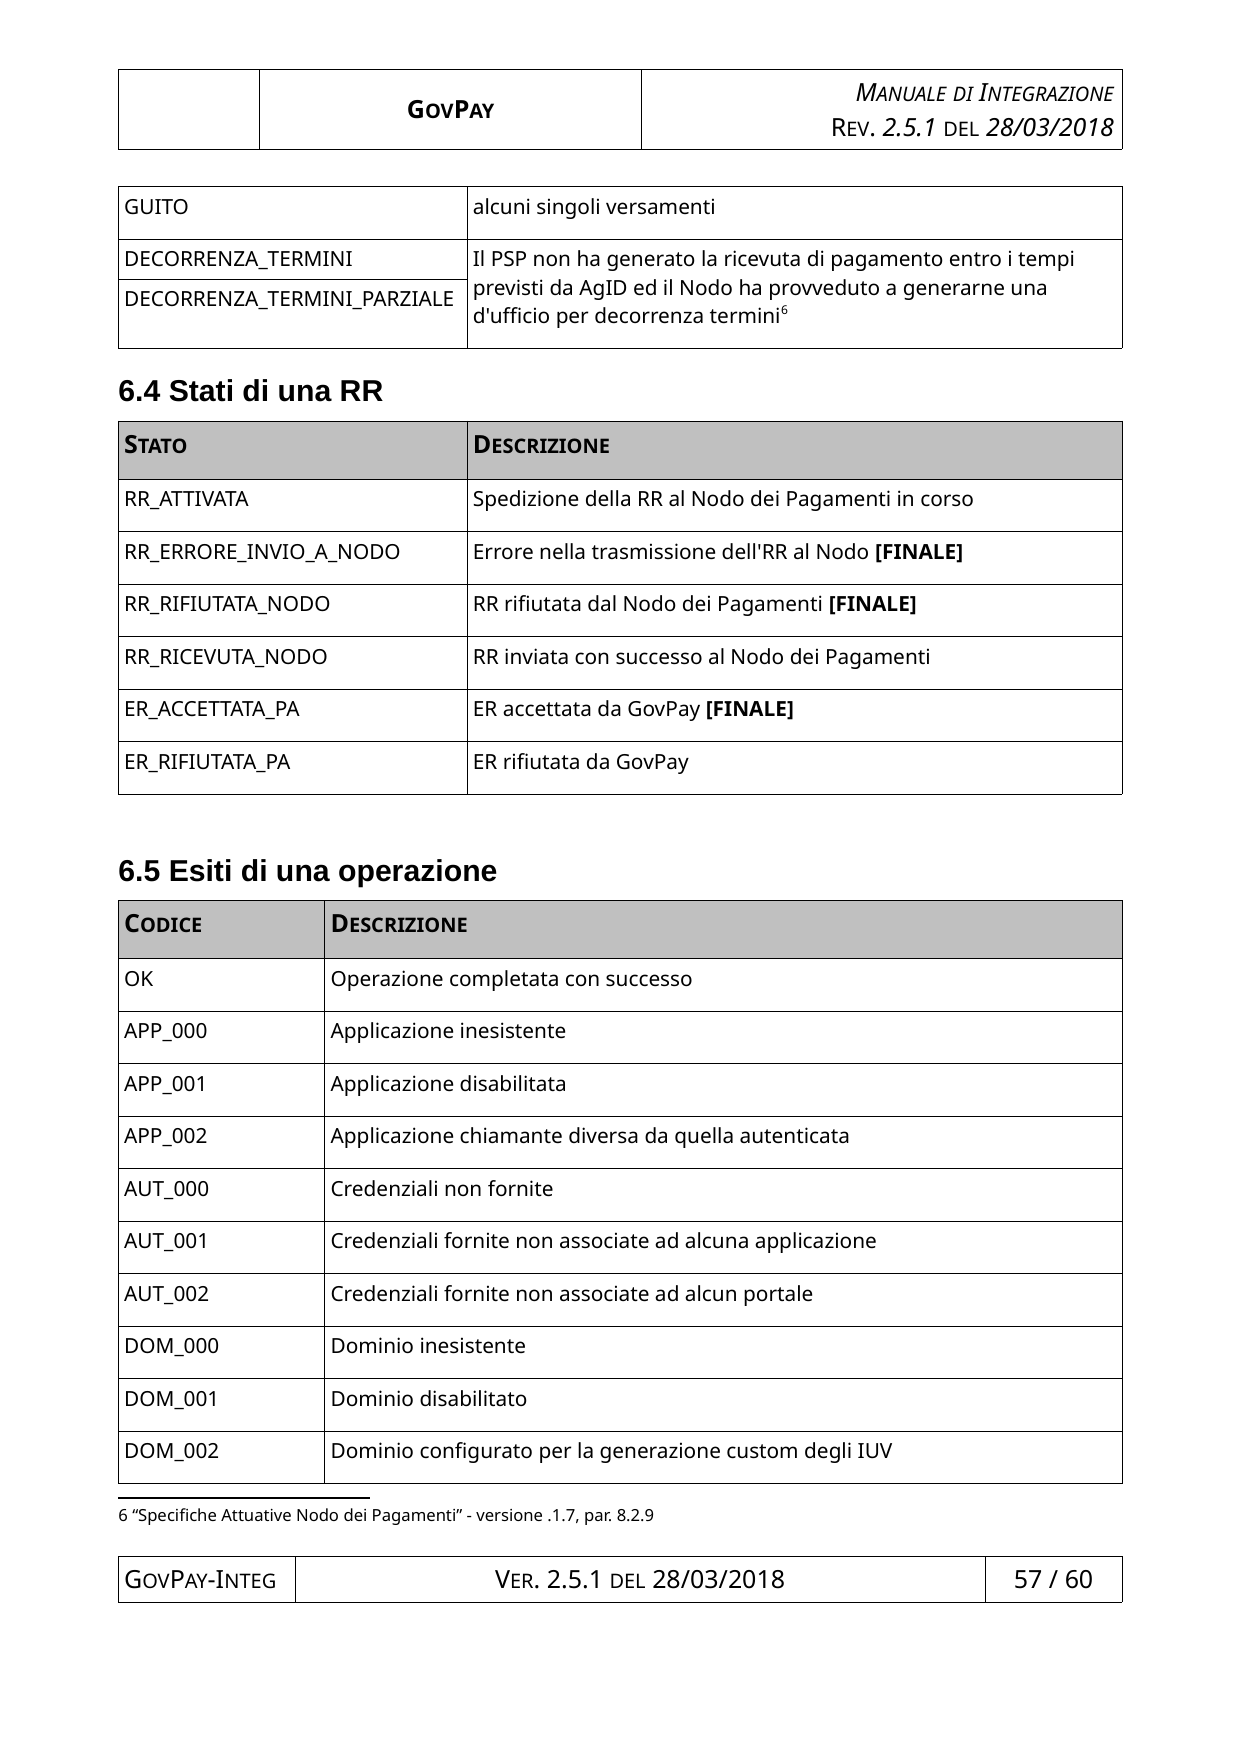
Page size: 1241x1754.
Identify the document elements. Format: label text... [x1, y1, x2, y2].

table_cell ER rifiutata da GovPay [468, 742, 1122, 794]
table_cell Errore nella trasmissione dell'RR al Nodo [FINALE] [468, 532, 1122, 584]
table_cell DECORRENZA_TERMINI [119, 240, 467, 279]
table_cell APP_000 [119, 1012, 324, 1063]
table_header Codice [119, 901, 324, 958]
table_cell Applicazione inesistente [325, 1012, 1122, 1063]
table_header Descrizione [468, 422, 1122, 479]
table_cell Dominio disabilitato [325, 1379, 1122, 1431]
table_cell alcuni singoli versamenti [468, 187, 1122, 239]
table_cell AUT_002 [119, 1274, 324, 1326]
table_cell ER accettata da GovPay [FINALE] [468, 690, 1122, 741]
table_cell ER_ACCETTATA_PA [119, 690, 467, 741]
table_cell AUT_001 [119, 1222, 324, 1273]
table_cell GUITO [119, 187, 467, 239]
table_cell Credenziali fornite non associate ad alcun portale [325, 1274, 1122, 1326]
subtitle Esiti di una operazione [118, 853, 1122, 888]
table_cell RR_ATTIVATA [119, 480, 467, 531]
table_cell DECORRENZA_TERMINI_PARZIALE [119, 280, 467, 348]
table_cell Credenziali fornite non associate ad alcuna applicazione [325, 1222, 1122, 1273]
table_cell OK [119, 959, 324, 1011]
table_cell DOM_001 [119, 1379, 324, 1431]
table_cell RR inviata con successo al Nodo dei Pagamenti [468, 637, 1122, 689]
table_cell Dominio inesistente [325, 1327, 1122, 1378]
table_cell ER_RIFIUTATA_PA [119, 742, 467, 794]
table_cell APP_001 [119, 1064, 324, 1116]
table_cell RR_RICEVUTA_NODO [119, 637, 467, 689]
table_cell Credenziali non fornite [325, 1169, 1122, 1221]
table_cell Il PSP non ha generato la ricevuta di pagamento entro i tempi previsti da AgID ed il Nodo ha provveduto a generarne una d'ufficio per decorrenza termini [468, 240, 1122, 348]
table_cell AUT_000 [119, 1169, 324, 1221]
table_cell RR_ERRORE_INVIO_A_NODO [119, 532, 467, 584]
table_cell Applicazione disabilitata [325, 1064, 1122, 1116]
table_cell Spedizione della RR al Nodo dei Pagamenti in corso [468, 480, 1122, 531]
table_cell DOM_000 [119, 1327, 324, 1378]
subtitle Stati di una RR [118, 373, 1122, 408]
table_cell RR_RIFIUTATA_NODO [119, 585, 467, 636]
table_cell APP_002 [119, 1117, 324, 1168]
table_header Stato [119, 422, 467, 479]
table_cell RR rifiutata dal Nodo dei Pagamenti [FINALE] [468, 585, 1122, 636]
table_cell DOM_002 [119, 1432, 324, 1483]
table_cell Operazione completata con successo [325, 959, 1122, 1011]
table_cell Applicazione chiamante diversa da quella autenticata [325, 1117, 1122, 1168]
table_header Descrizione [325, 901, 1122, 958]
table_cell Dominio configurato per la generazione custom degli IUV [325, 1432, 1122, 1483]
